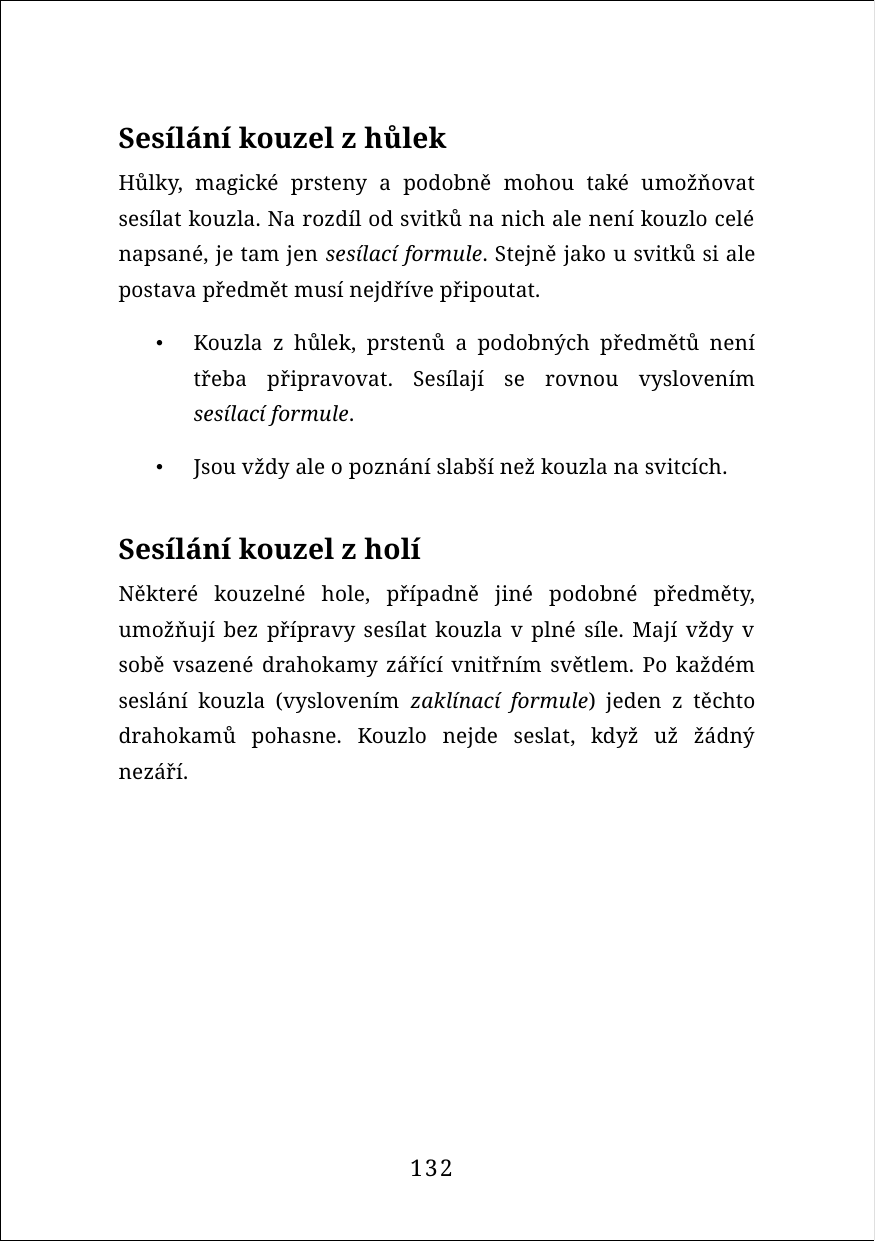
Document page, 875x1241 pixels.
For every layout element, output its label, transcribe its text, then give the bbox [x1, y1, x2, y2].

subtitle Sesílání kouzel z holí [118, 529, 756, 568]
text Některé kouzelné hole, případně jiné podobné předměty, umožňují bez přípravy sesílat kouzla v plné síle. Mají vždy v sobě vsazené drahokamy zářící vnitřním světlem. Po každém seslání kouzla (vyslovením zaklínací formule) jeden z těchto drahokamů pohasne. Kouzlo nejde seslat, když už žádný nezáří. [118, 579, 756, 785]
text Hůlky, magické prsteny a podobně mohou také umožňovat sesílat kouzla. Na rozdíl od svitků na nich ale není kouzlo celé napsané, je tam jen sesílací formule. Stejně jako u svitků si ale postava předmět musí nejdříve připoutat. [118, 168, 756, 303]
list Jsou vždy ale o poznání slabší než kouzla na svitcích. [156, 452, 756, 481]
subtitle Sesílání kouzel z hůlek [118, 118, 756, 157]
list Kouzla z hůlek, prstenů a podobných předmětů není třeba připravovat. Sesílají se rovnou vyslovením sesílací formule. [156, 328, 756, 428]
